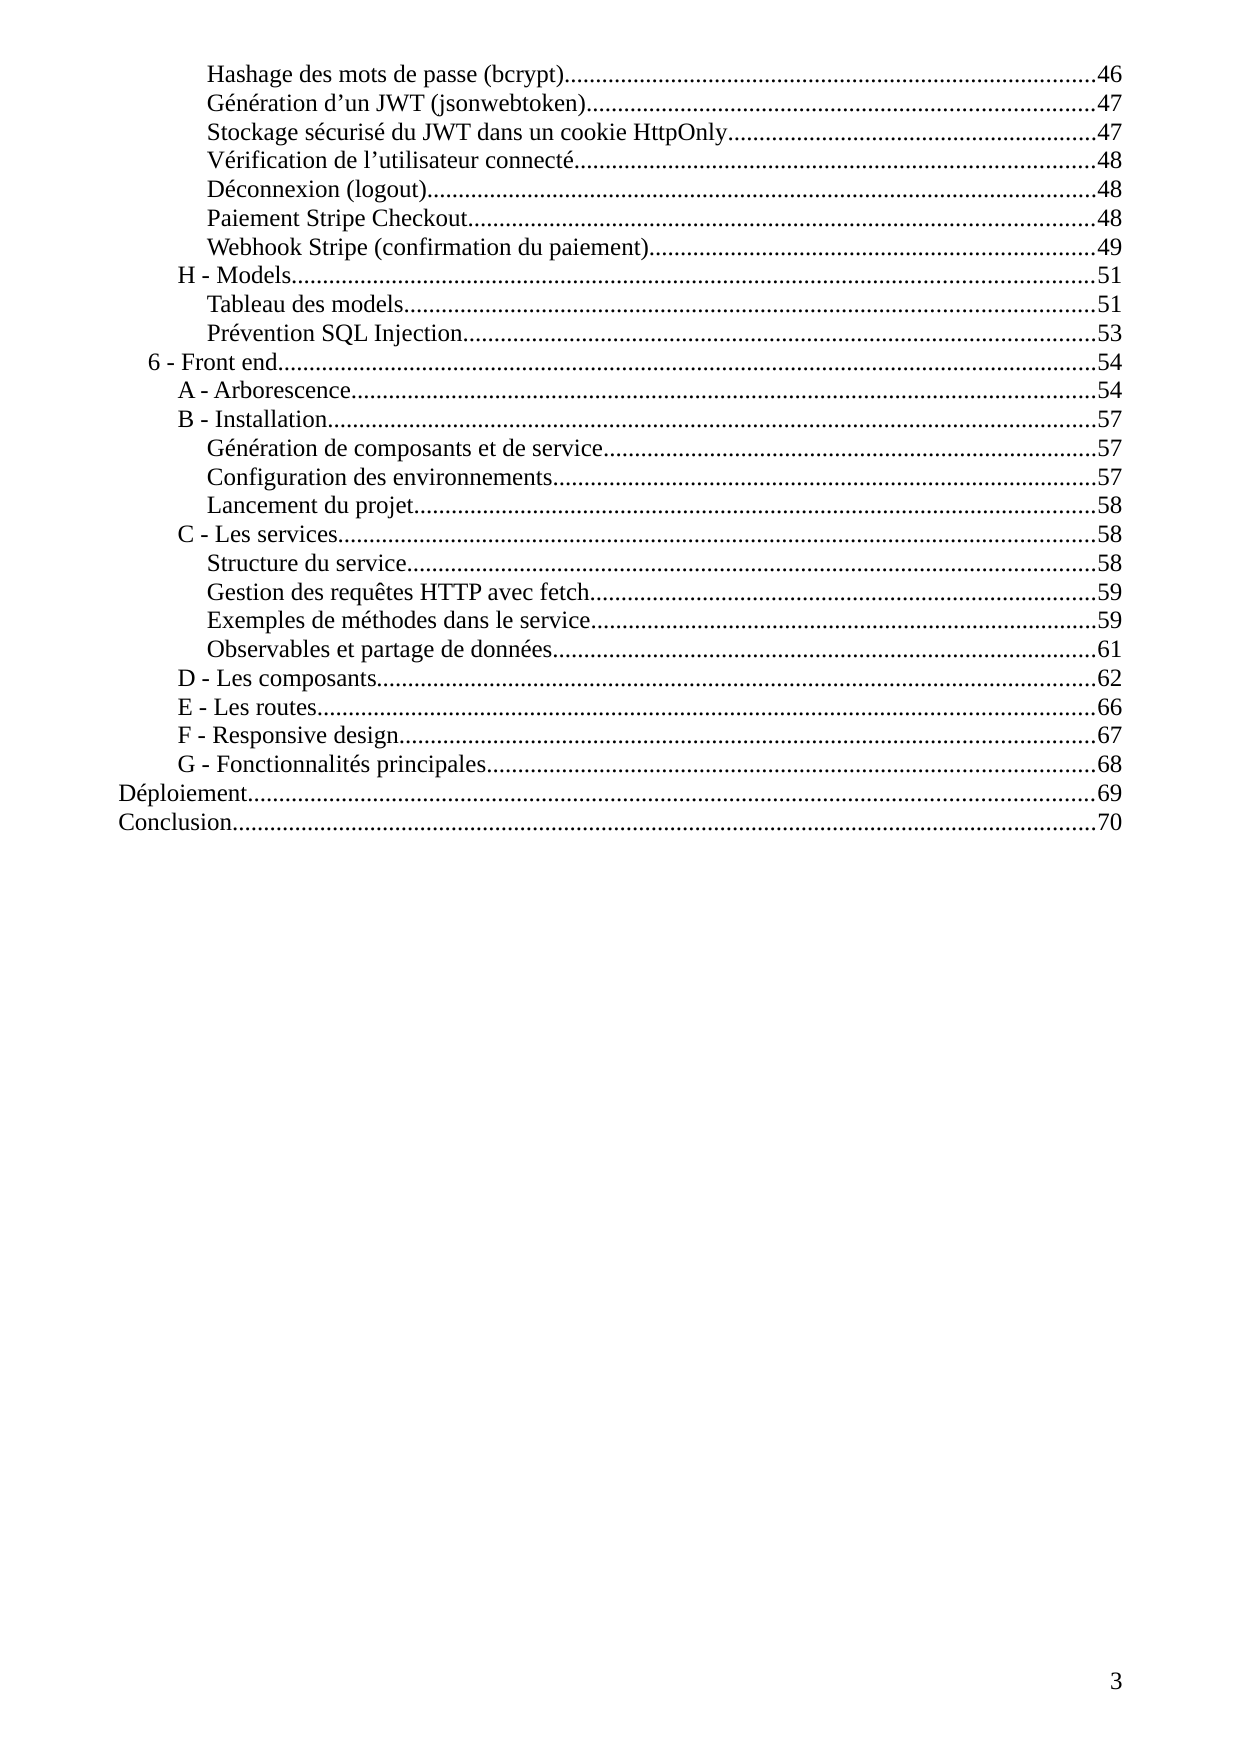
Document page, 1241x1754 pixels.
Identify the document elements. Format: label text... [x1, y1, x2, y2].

text G - Fonctionnalités principales 68 [177, 749, 1122, 778]
text F - Responsive design 67 [177, 720, 1122, 749]
text Génération d’un JWT (jsonwebtoken) 47 [207, 88, 1122, 117]
text Configuration des environnements 57 [207, 462, 1122, 490]
text 6 - Front end 54 [148, 347, 1122, 375]
text Tableau des models 51 [207, 289, 1122, 318]
text Webhook Stripe (confirmation du paiement) 49 [207, 232, 1122, 260]
text Hashage des mots de passe (bcrypt) 46 [207, 59, 1122, 88]
text Déconnexion (logout) 48 [207, 174, 1122, 203]
text Paiement Stripe Checkout 48 [207, 203, 1122, 232]
text Conclusion 70 [118, 807, 1122, 835]
text Observables et partage de données 61 [207, 634, 1122, 663]
text D - Les composants 62 [177, 663, 1122, 692]
text Vérification de l’utilisateur connecté 48 [207, 145, 1122, 174]
text Stockage sécurisé du JWT dans un cookie HttpOnly 47 [207, 117, 1122, 145]
text Lancement du projet 58 [207, 490, 1122, 519]
text Génération de composants et de service 57 [207, 433, 1122, 462]
text Prévention SQL Injection 53 [207, 318, 1122, 347]
text Déploiement 69 [118, 778, 1122, 807]
text C - Les services 58 [177, 519, 1122, 548]
text A - Arborescence 54 [177, 375, 1122, 404]
text Gestion des requêtes HTTP avec fetch 59 [207, 577, 1122, 605]
text H - Models 51 [177, 260, 1122, 289]
text Exemples de méthodes dans le service 59 [207, 605, 1122, 634]
text E - Les routes 66 [177, 692, 1122, 720]
text Structure du service 58 [207, 548, 1122, 577]
text B - Installation 57 [177, 404, 1122, 433]
